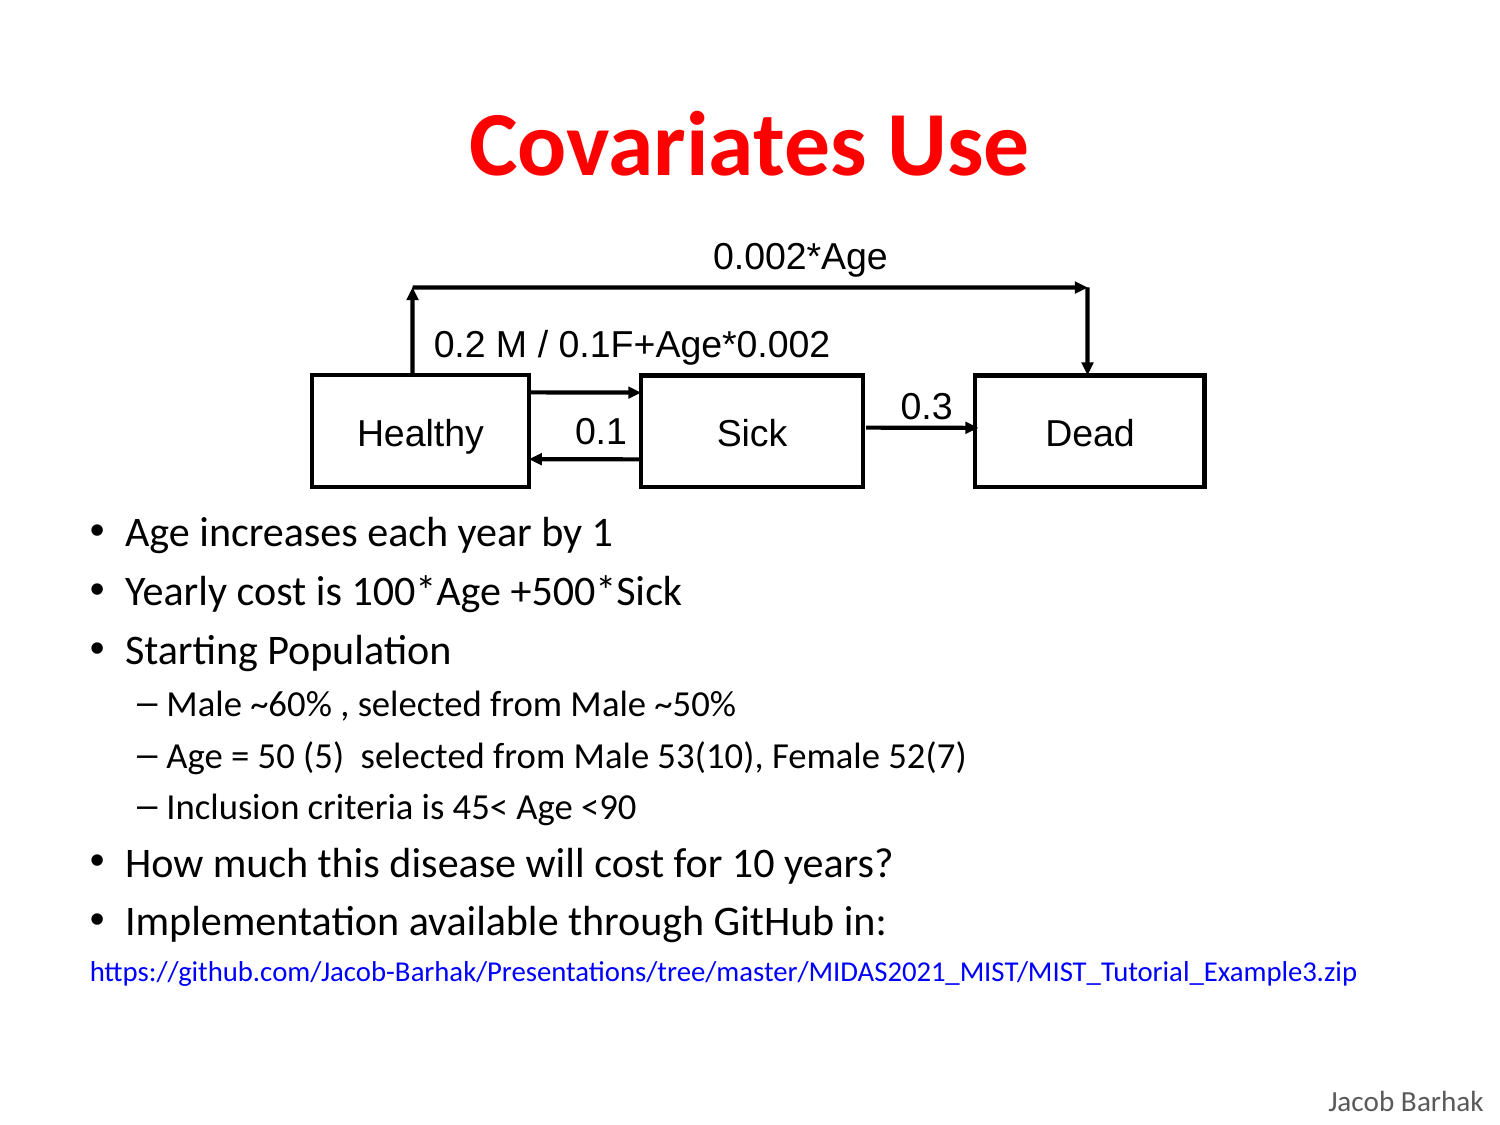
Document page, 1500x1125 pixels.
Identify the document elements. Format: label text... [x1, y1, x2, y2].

text_box Covariates Use [75, 45, 1425, 233]
text_box Dead [975, 375, 1205, 488]
text_box Healthy [312, 375, 529, 488]
text_box 0.1 [560, 400, 642, 460]
text_box Age increases each year by 1 Yearly cost is 100*Age +500*Sick Starting Population Male ~60% , selected from Male ~50% Age = 50 (5) selected from Male 53(10), Female 52(7) Inclusion criteria is 45< Age <90 How much this disease will cost for 10 years? Implementation available through GitHub in: https://github.com/Jacob-Barhak/Presentations/tree/master/MIDAS2021_MIST/MIST_Tutorial_Example3.zip [75, 262, 1425, 1005]
text_box 0.3 [885, 374, 968, 435]
text_box Sick [641, 375, 864, 488]
text_box 0.2 M / 0.1F+Age*0.002 [419, 312, 846, 373]
text_box 0.002*Age [698, 224, 903, 285]
